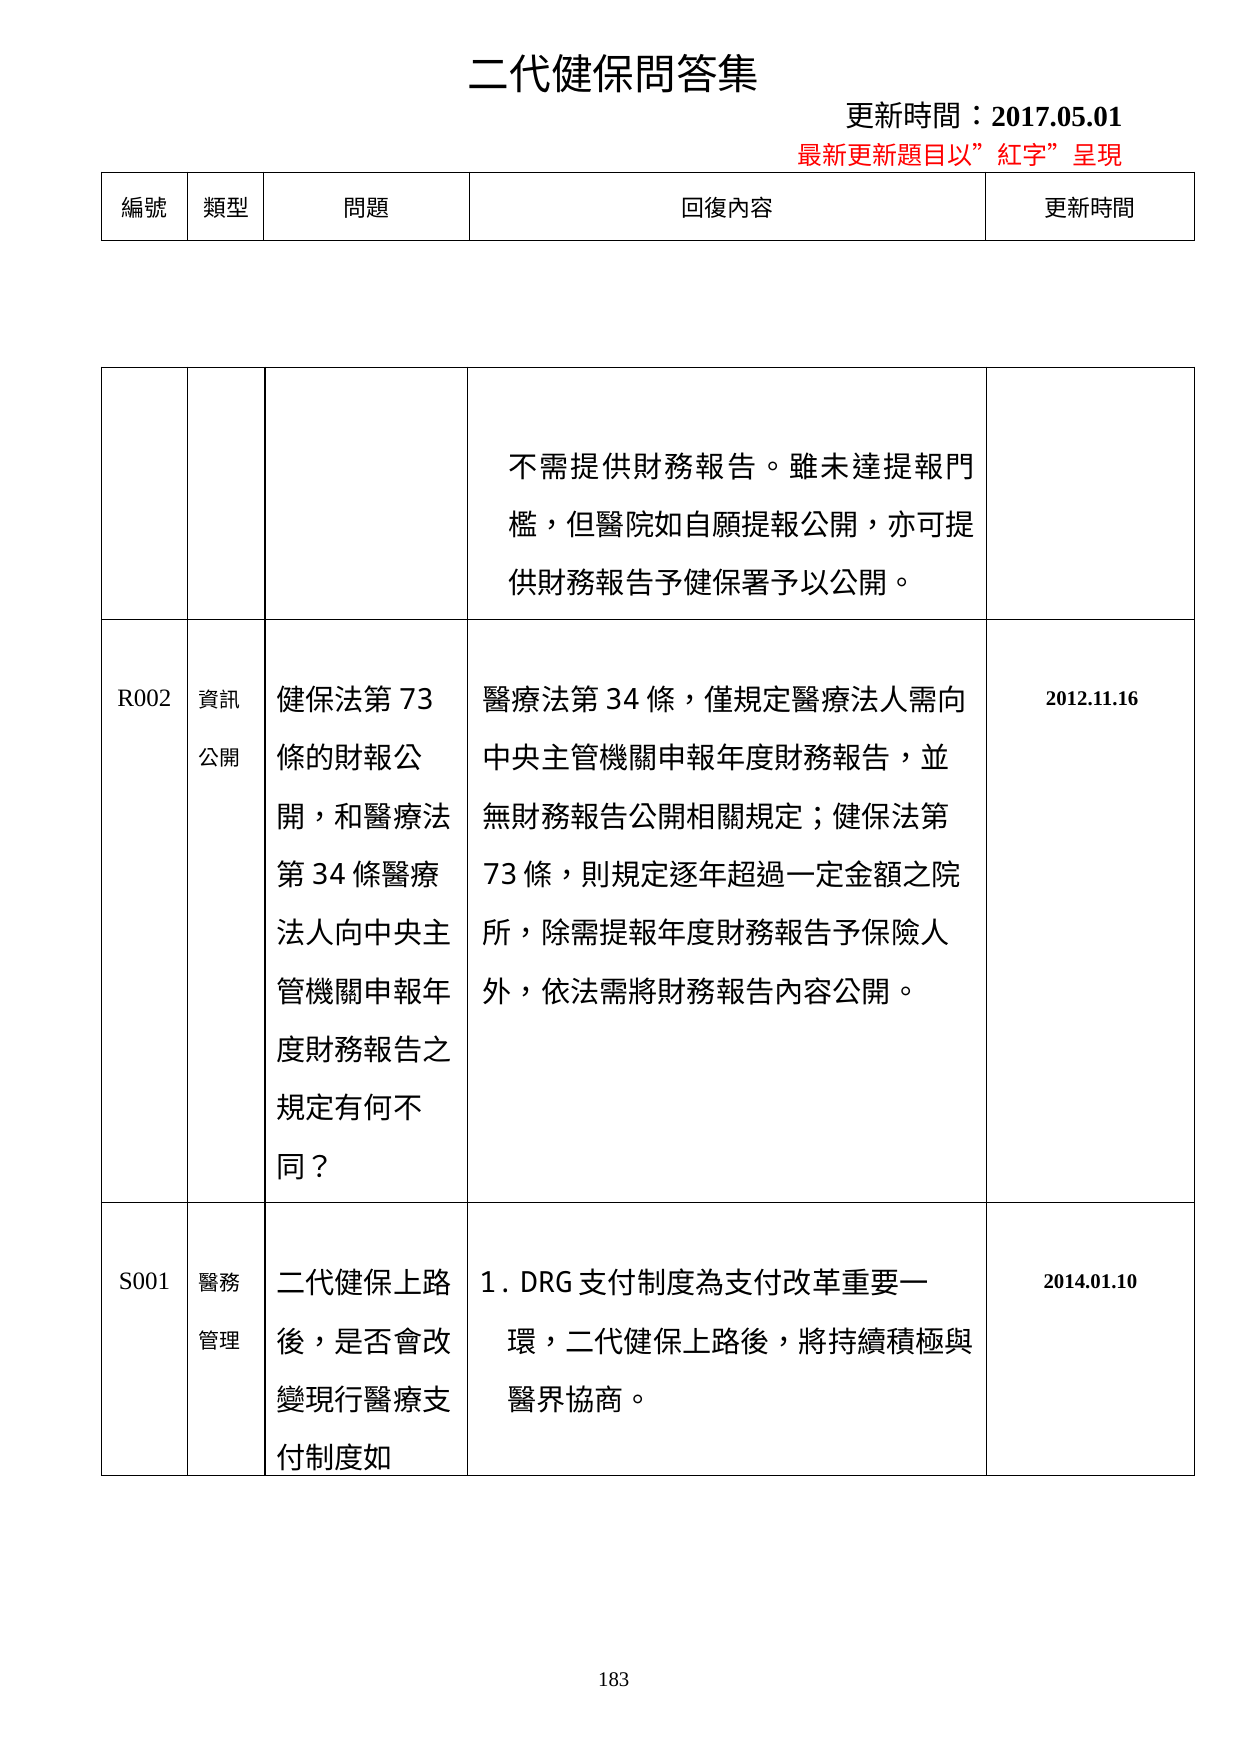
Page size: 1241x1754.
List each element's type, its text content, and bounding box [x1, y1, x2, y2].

table_cell 二代健保上路後，是否會改變現行醫療支付制度如 [266, 1203, 467, 1475]
table_cell R002 [102, 620, 187, 1202]
table_cell 不需提供財務報告。雖未達提報門檻，但醫院如自願提報公開，亦可提供財務報告予健保署予以公開。 [468, 368, 986, 619]
table_cell S001 [102, 1203, 187, 1475]
table_cell 資訊公開 [188, 620, 264, 1202]
table_cell [266, 368, 467, 619]
table_cell 1. DRG支付制度為支付改革重要一環，二代健保上路後，將持續積極與醫界協商。 [468, 1203, 986, 1475]
table_cell 2012.11.16 [987, 620, 1194, 1202]
table_cell [987, 368, 1194, 619]
table_cell 醫務管理 [188, 1203, 264, 1475]
table_cell 2014.01.10 [987, 1203, 1194, 1475]
table_cell [102, 368, 187, 619]
table_cell 健保法第73條的財報公開，和醫療法第34條醫療法人向中央主管機關申報年度財務報告之規定有何不同？ [266, 620, 467, 1202]
table_cell 醫療法第34條，僅規定醫療法人需向中央主管機關申報年度財務報告，並無財務報告公開相關規定；健保法第73條，則規定逐年超過一定金額之院所，除需提報年度財務報告予保險人外，依法需將財務報告內容公開。 [468, 620, 986, 1202]
table_cell [188, 368, 264, 619]
